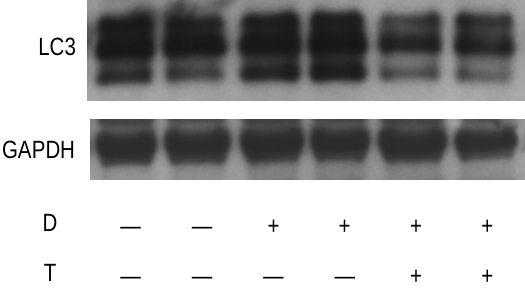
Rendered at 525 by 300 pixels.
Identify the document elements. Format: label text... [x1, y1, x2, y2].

table_header + [453, 201, 523, 250]
picture [90, 119, 525, 181]
table_cell — [239, 251, 309, 300]
picture [87, 0, 525, 101]
table_cell + [453, 251, 523, 300]
text_box GAPDH [0, 134, 76, 165]
table_header — [167, 201, 238, 250]
table_cell + [381, 251, 452, 300]
table_cell — [310, 251, 380, 300]
table_cell — [96, 251, 166, 300]
table_cell — [167, 251, 238, 300]
table_header + [381, 201, 452, 250]
table_header + [310, 201, 380, 250]
table_cell T [6, 251, 95, 300]
table_header D [6, 201, 95, 250]
text_box LC3 [0, 32, 76, 62]
table_header — [96, 201, 166, 250]
table_header + [239, 201, 309, 250]
